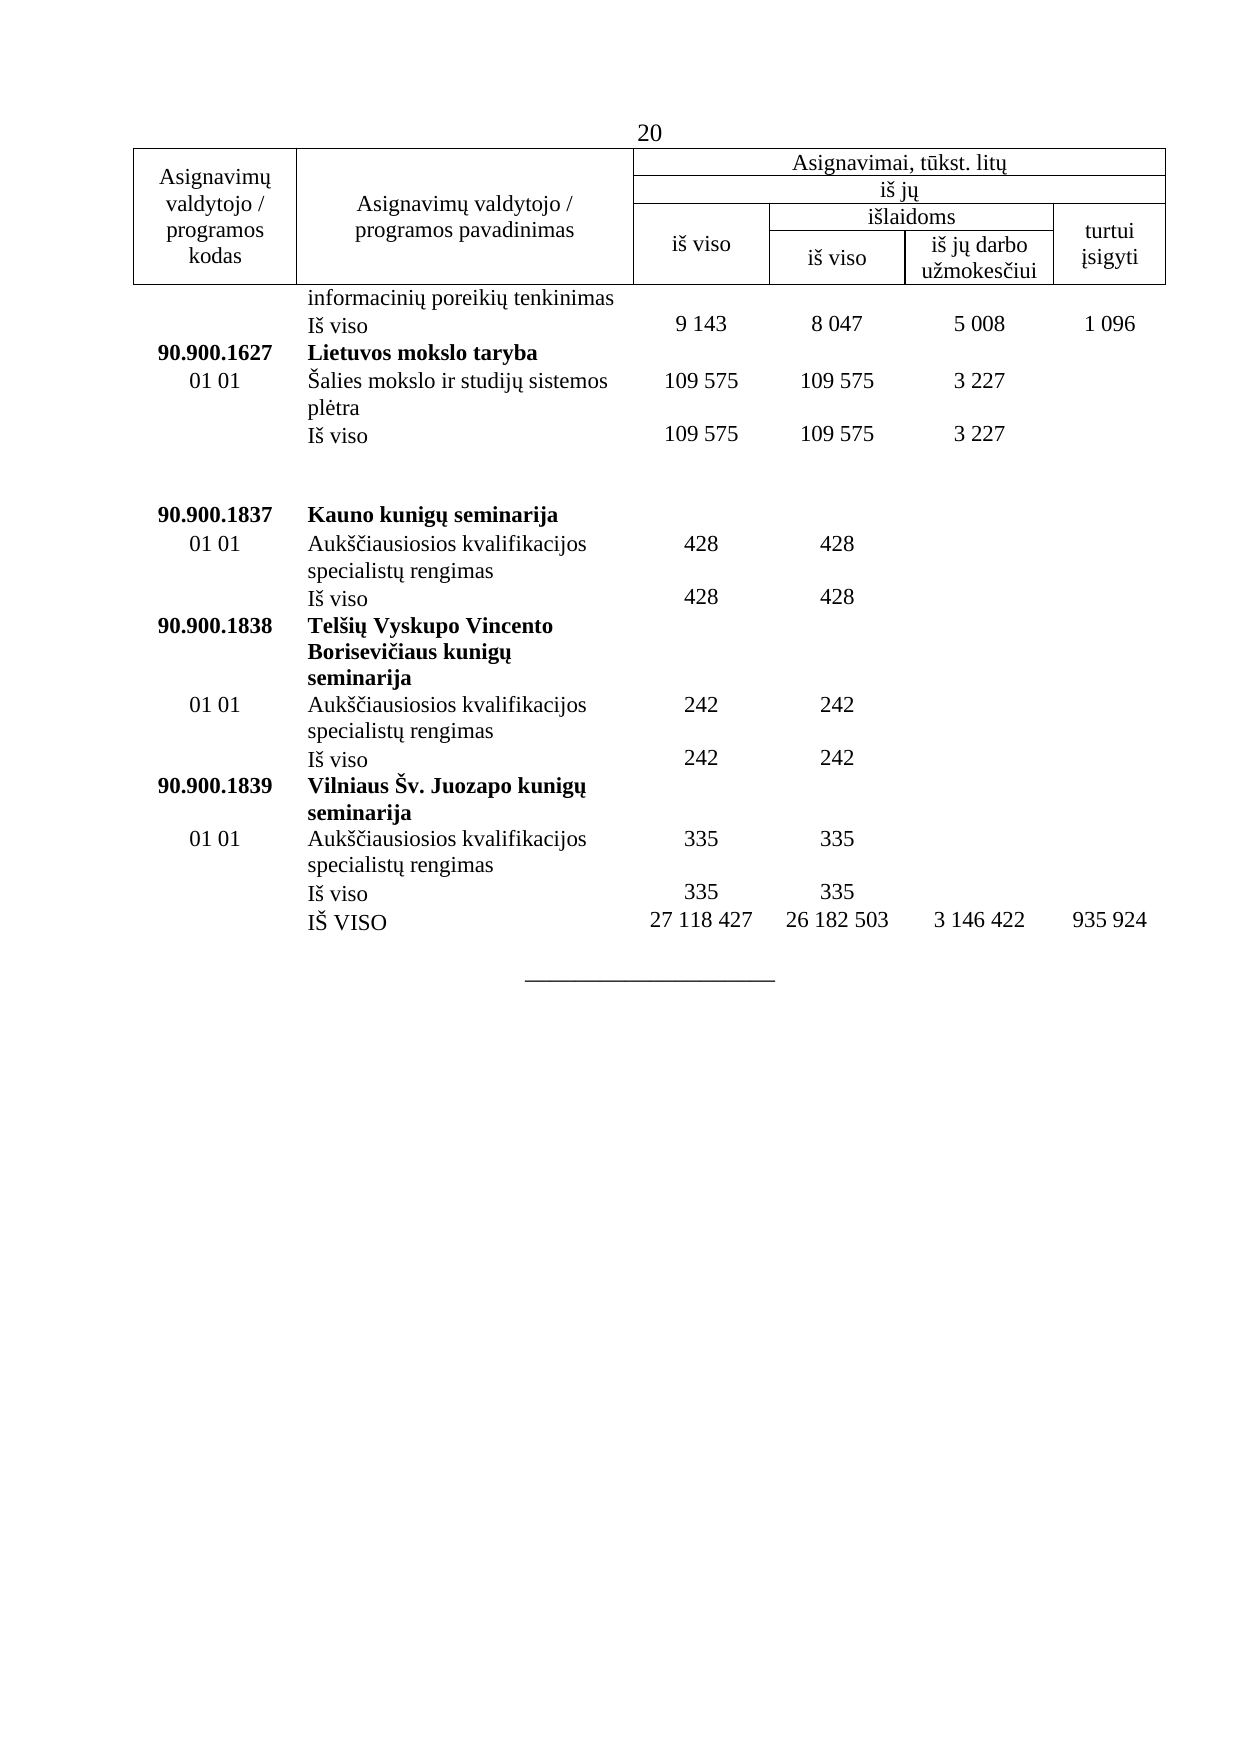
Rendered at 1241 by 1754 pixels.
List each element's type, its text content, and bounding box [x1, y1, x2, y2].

table_cell Vilniaus Šv. Juozapo kunigų seminarija [296, 772, 633, 825]
table_cell Telšių Vyskupo Vincento Borisevičiaus kunigų seminarija [296, 612, 633, 691]
table_cell [633, 612, 769, 691]
table_cell [134, 583, 296, 612]
table_cell Kauno kunigų seminarija [296, 502, 633, 530]
table_cell [1054, 530, 1166, 583]
table_cell 335 [633, 825, 769, 878]
table_cell 428 [633, 530, 769, 583]
table_cell 90.900.1837 [134, 502, 296, 530]
table_cell [1054, 583, 1166, 612]
table_cell išlaidoms [770, 204, 1053, 230]
table_cell [633, 449, 769, 502]
table_cell 109 575 [769, 420, 905, 449]
table_cell 428 [633, 583, 769, 612]
table_cell 90.900.1627 [134, 339, 296, 367]
table_header Asignavimų valdytojo / programos pavadinimas [297, 149, 633, 283]
table_cell Aukščiausiosios kvalifikacijos specialistų rengimas [296, 691, 633, 743]
table_cell [134, 420, 296, 449]
table_cell 90.900.1838 [134, 612, 296, 691]
table_cell [1054, 691, 1166, 743]
table_cell [905, 825, 1054, 878]
table_cell Lietuvos mokslo taryba [296, 339, 633, 367]
table_cell Iš viso [296, 744, 633, 772]
table_cell iš viso [634, 204, 769, 283]
table_cell 8 047 [769, 310, 905, 339]
table_cell Iš viso [296, 583, 633, 612]
table_cell [905, 612, 1054, 691]
table_cell 335 [769, 878, 905, 906]
table_cell [1054, 339, 1166, 367]
table_cell 242 [633, 744, 769, 772]
table_cell [905, 530, 1054, 583]
table_cell [633, 339, 769, 367]
table_cell 3 227 [905, 368, 1054, 420]
table_cell 109 575 [769, 368, 905, 420]
table_cell 3 227 [905, 420, 1054, 449]
table_cell [633, 502, 769, 530]
table_cell 9 143 [633, 310, 769, 339]
table_cell [769, 339, 905, 367]
table_cell [905, 691, 1054, 743]
table_cell IŠ VISO [296, 906, 633, 935]
table_cell iš viso [770, 231, 904, 283]
table_cell iš jų darbo užmokesčiui [906, 231, 1053, 283]
table_cell [134, 285, 296, 310]
table_cell 3 146 422 [905, 906, 1054, 935]
table_cell [905, 339, 1054, 367]
table_cell 1 096 [1054, 310, 1166, 339]
table_cell Iš viso [296, 420, 633, 449]
table_cell 335 [769, 825, 905, 878]
table_cell [769, 285, 905, 310]
table_cell 109 575 [633, 420, 769, 449]
table_cell [1054, 368, 1166, 420]
table_cell 109 575 [633, 368, 769, 420]
table_cell 428 [769, 530, 905, 583]
table_cell [1054, 878, 1166, 906]
table_cell [1054, 772, 1166, 825]
table_cell [1054, 420, 1166, 449]
table_cell 242 [769, 691, 905, 743]
table_cell [905, 583, 1054, 612]
table_cell Aukščiausiosios kvalifikacijos specialistų rengimas [296, 530, 633, 583]
table_cell [134, 310, 296, 339]
table_cell [905, 449, 1054, 502]
table_cell 5 008 [905, 310, 1054, 339]
table_cell [633, 772, 769, 825]
table_cell [905, 744, 1054, 772]
table_cell [633, 285, 769, 310]
table_cell [134, 906, 296, 935]
table_cell [296, 449, 633, 502]
table_cell 01 01 [134, 530, 296, 583]
table_cell iš jų [634, 176, 1165, 202]
table_cell [134, 878, 296, 906]
table_cell [769, 772, 905, 825]
table_cell 428 [769, 583, 905, 612]
table_cell turtui įsigyti [1054, 204, 1165, 283]
table_cell Šalies mokslo ir studijų sistemos plėtra [296, 368, 633, 420]
table_cell [769, 502, 905, 530]
table_cell [1054, 825, 1166, 878]
table_cell [1054, 612, 1166, 691]
table_cell [769, 612, 905, 691]
table_cell [134, 449, 296, 502]
table_cell [1054, 744, 1166, 772]
table_cell [905, 772, 1054, 825]
table_cell [769, 449, 905, 502]
table_cell informacinių poreikių tenkinimas [296, 285, 633, 310]
table_header Asignavimų valdytojo / programos kodas [134, 149, 296, 283]
table_cell 242 [633, 691, 769, 743]
table_cell 242 [769, 744, 905, 772]
table_cell Iš viso [296, 878, 633, 906]
table_cell Aukščiausiosios kvalifikacijos specialistų rengimas [296, 825, 633, 878]
table_cell [1054, 449, 1166, 502]
table_cell 01 01 [134, 368, 296, 420]
table_cell 335 [633, 878, 769, 906]
table_cell 01 01 [134, 691, 296, 743]
table_cell [1054, 502, 1166, 530]
table_cell 90.900.1839 [134, 772, 296, 825]
table_cell [905, 502, 1054, 530]
table_cell [905, 878, 1054, 906]
table_cell 935 924 [1054, 906, 1166, 935]
text –––––––––––––––––––– [177, 964, 1122, 993]
table_cell [905, 285, 1054, 310]
table_header Asignavimai, tūkst. litų [634, 149, 1165, 175]
table_cell [1054, 285, 1166, 310]
table_cell [134, 744, 296, 772]
table_cell 27 118 427 [633, 906, 769, 935]
table_cell 01 01 [134, 825, 296, 878]
table_cell 26 182 503 [769, 906, 905, 935]
table_cell Iš viso [296, 310, 633, 339]
